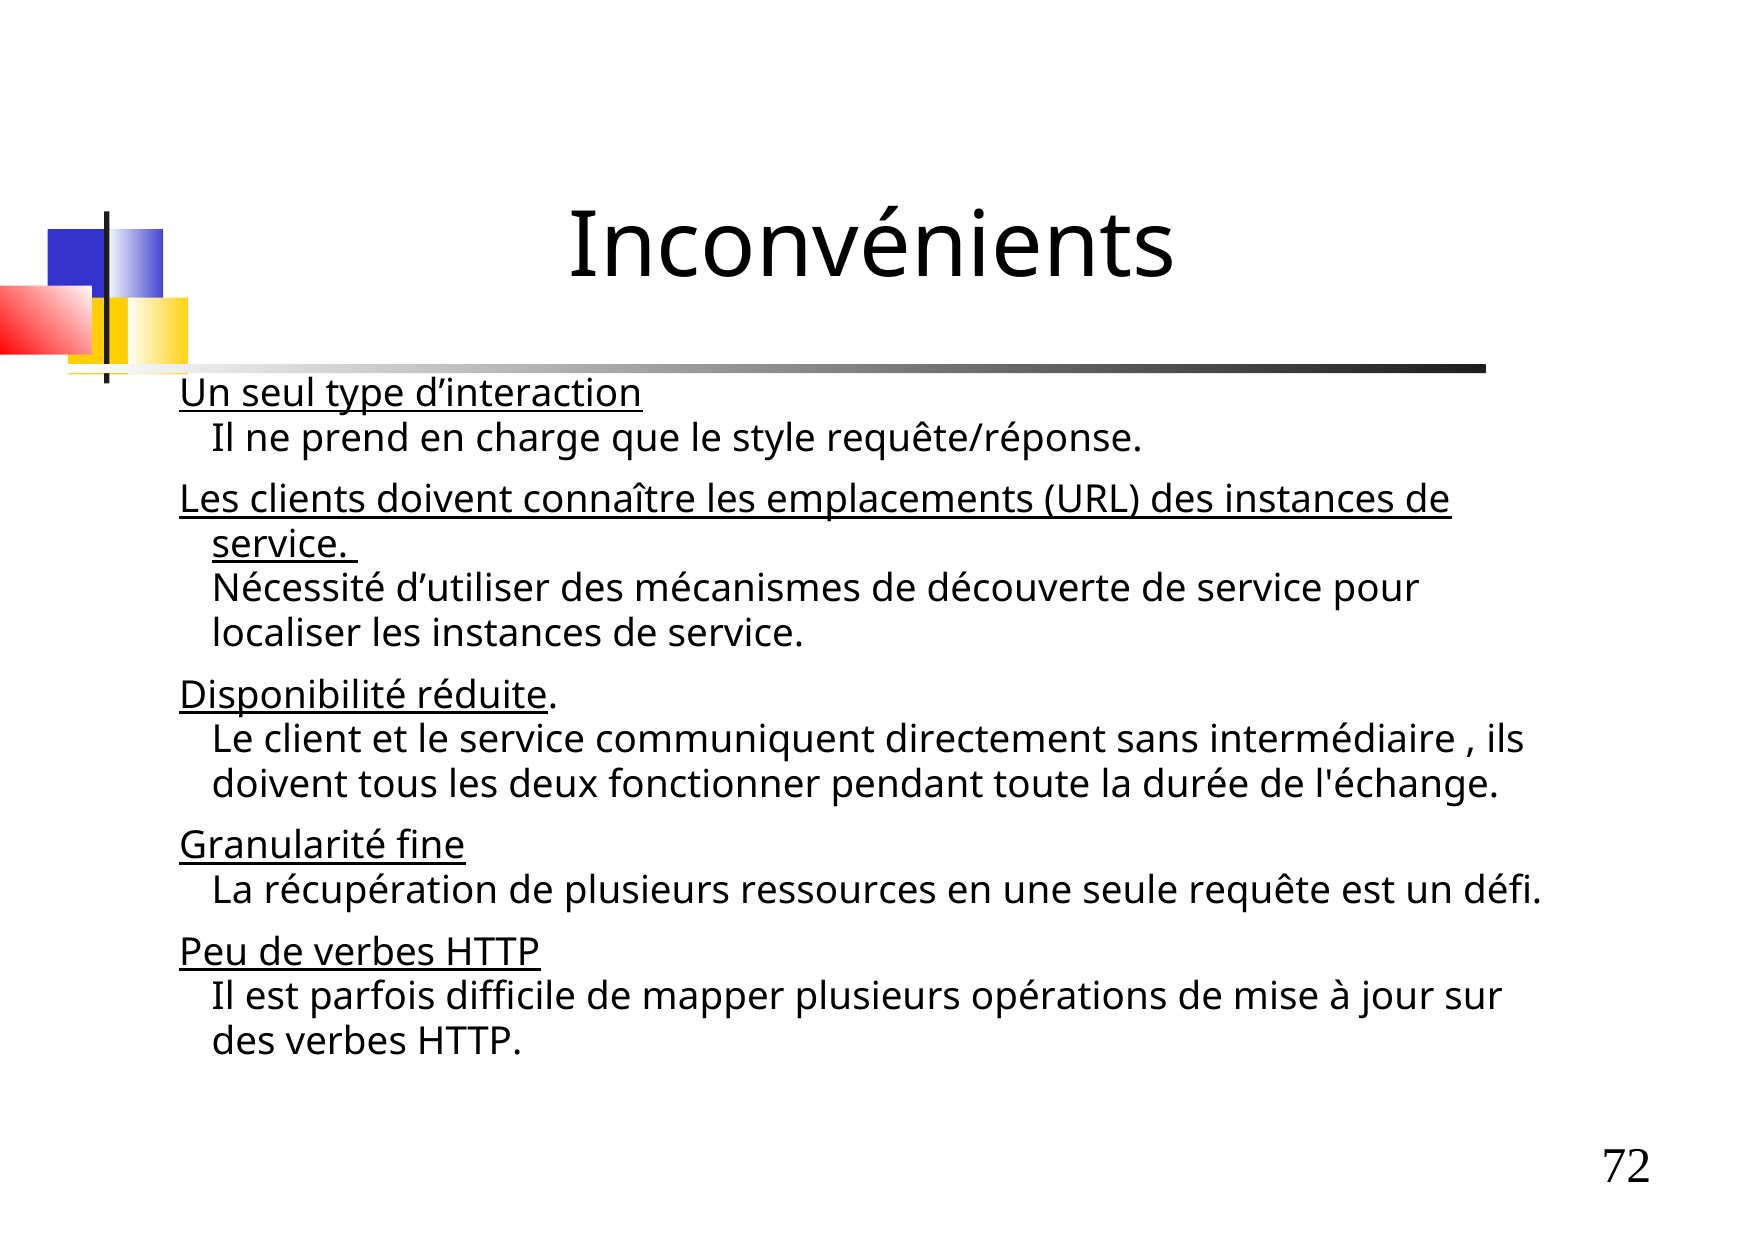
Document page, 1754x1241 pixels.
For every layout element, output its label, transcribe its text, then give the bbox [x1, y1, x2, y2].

title Inconvénients [179, 139, 1567, 351]
list Un seul type d’interaction Il ne prend en charge que le style requête/réponse. Les clients doivent connaître les emplacements (URL) des instances de service. Nécessité d’utiliser des mécanismes de découverte de service pour localiser les instances de service. Disponibilité réduite. Le client et le service communiquent directement sans intermédiaire , ils doivent tous les deux fonctionner pendant toute la durée de l'échange. Granularité fine La récupération de plusieurs ressources en une seule requête est un défi. Peu de verbes HTTP Il est parfois difficile de mapper plusieurs opérations de mise à jour sur des verbes HTTP. [179, 371, 1567, 1091]
